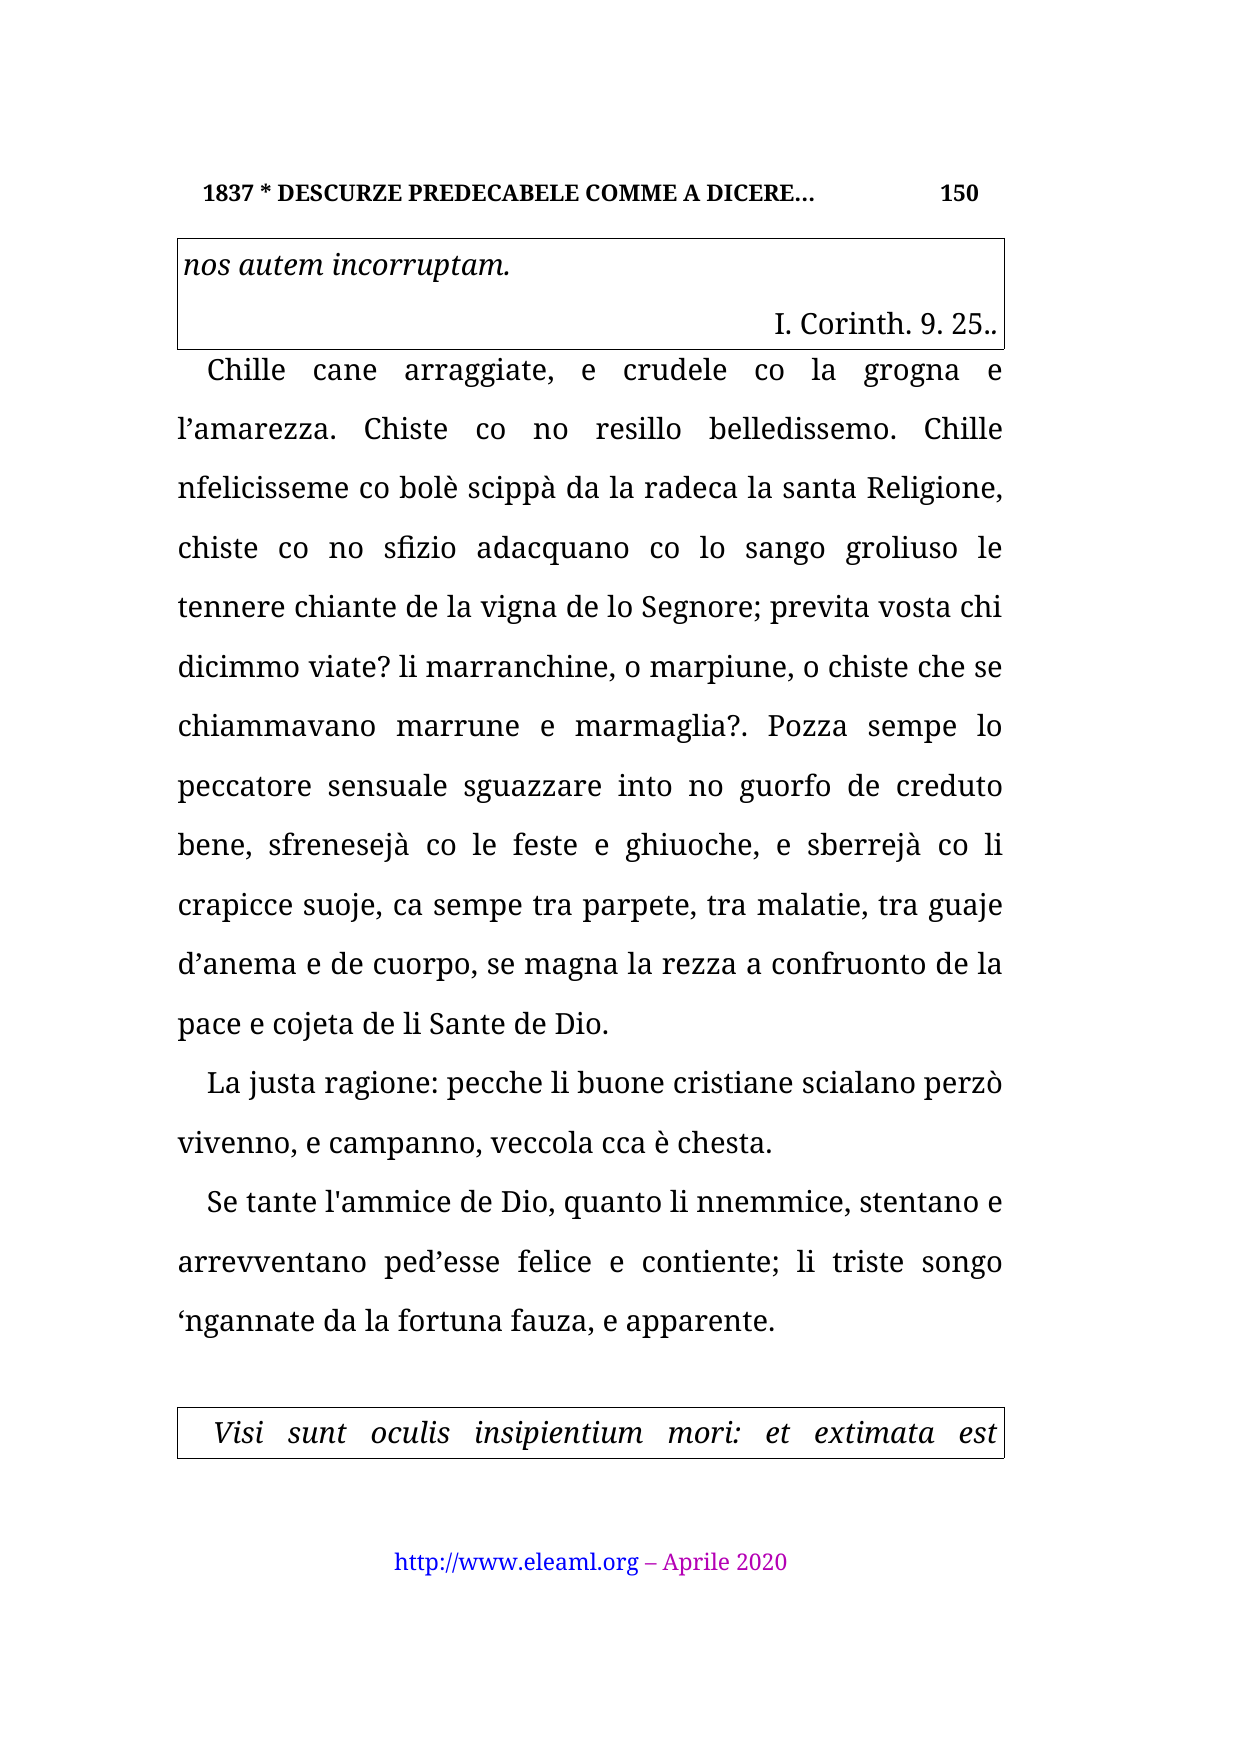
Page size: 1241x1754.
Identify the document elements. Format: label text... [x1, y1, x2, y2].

text Chille cane arraggiate, e crudele co la grogna e l’amarezza. Chiste co no resillo belledissemo. Chille nfelicisseme co bolè scippà da la radeca la santa Religione, chiste co no sfizio adacquano co lo sango groliuso le tennere chiante de la vigna de lo Segnore; previta vosta chi dicimmo viate? li marranchine, o marpiune, o chiste che se chiammavano marrune e marmaglia?. Pozza sempe lo peccatore sensuale sguazzare into no guorfo de creduto bene, sfrenesejà co le feste e ghiuoche, e sberrejà co li crapicce suoje, ca sempe tra parpete, tra malatie, tra guaje d’anema e de cuorpo, se magna la rezza a confruonto de la pace e cojeta de li Sante de Dio. [177, 350, 1004, 1043]
text Se tante l'ammice de Dio, quanto li nnemmice, stentano e arrevventano ped’esse felice e contiente; li triste songo ‘ngannate da la fortuna fauza, e apparente. [177, 1181, 1004, 1340]
table_header nos autem incorruptam. I. Corinth. 9. 25.. [178, 239, 1004, 349]
text La justa ragione: pecche li buone cristiane scialano perzò vivenno, e campanno, veccola cca è chesta. [177, 1062, 1004, 1162]
table_header Visi sunt oculis insipientium mori: et extimata est [178, 1408, 1004, 1458]
